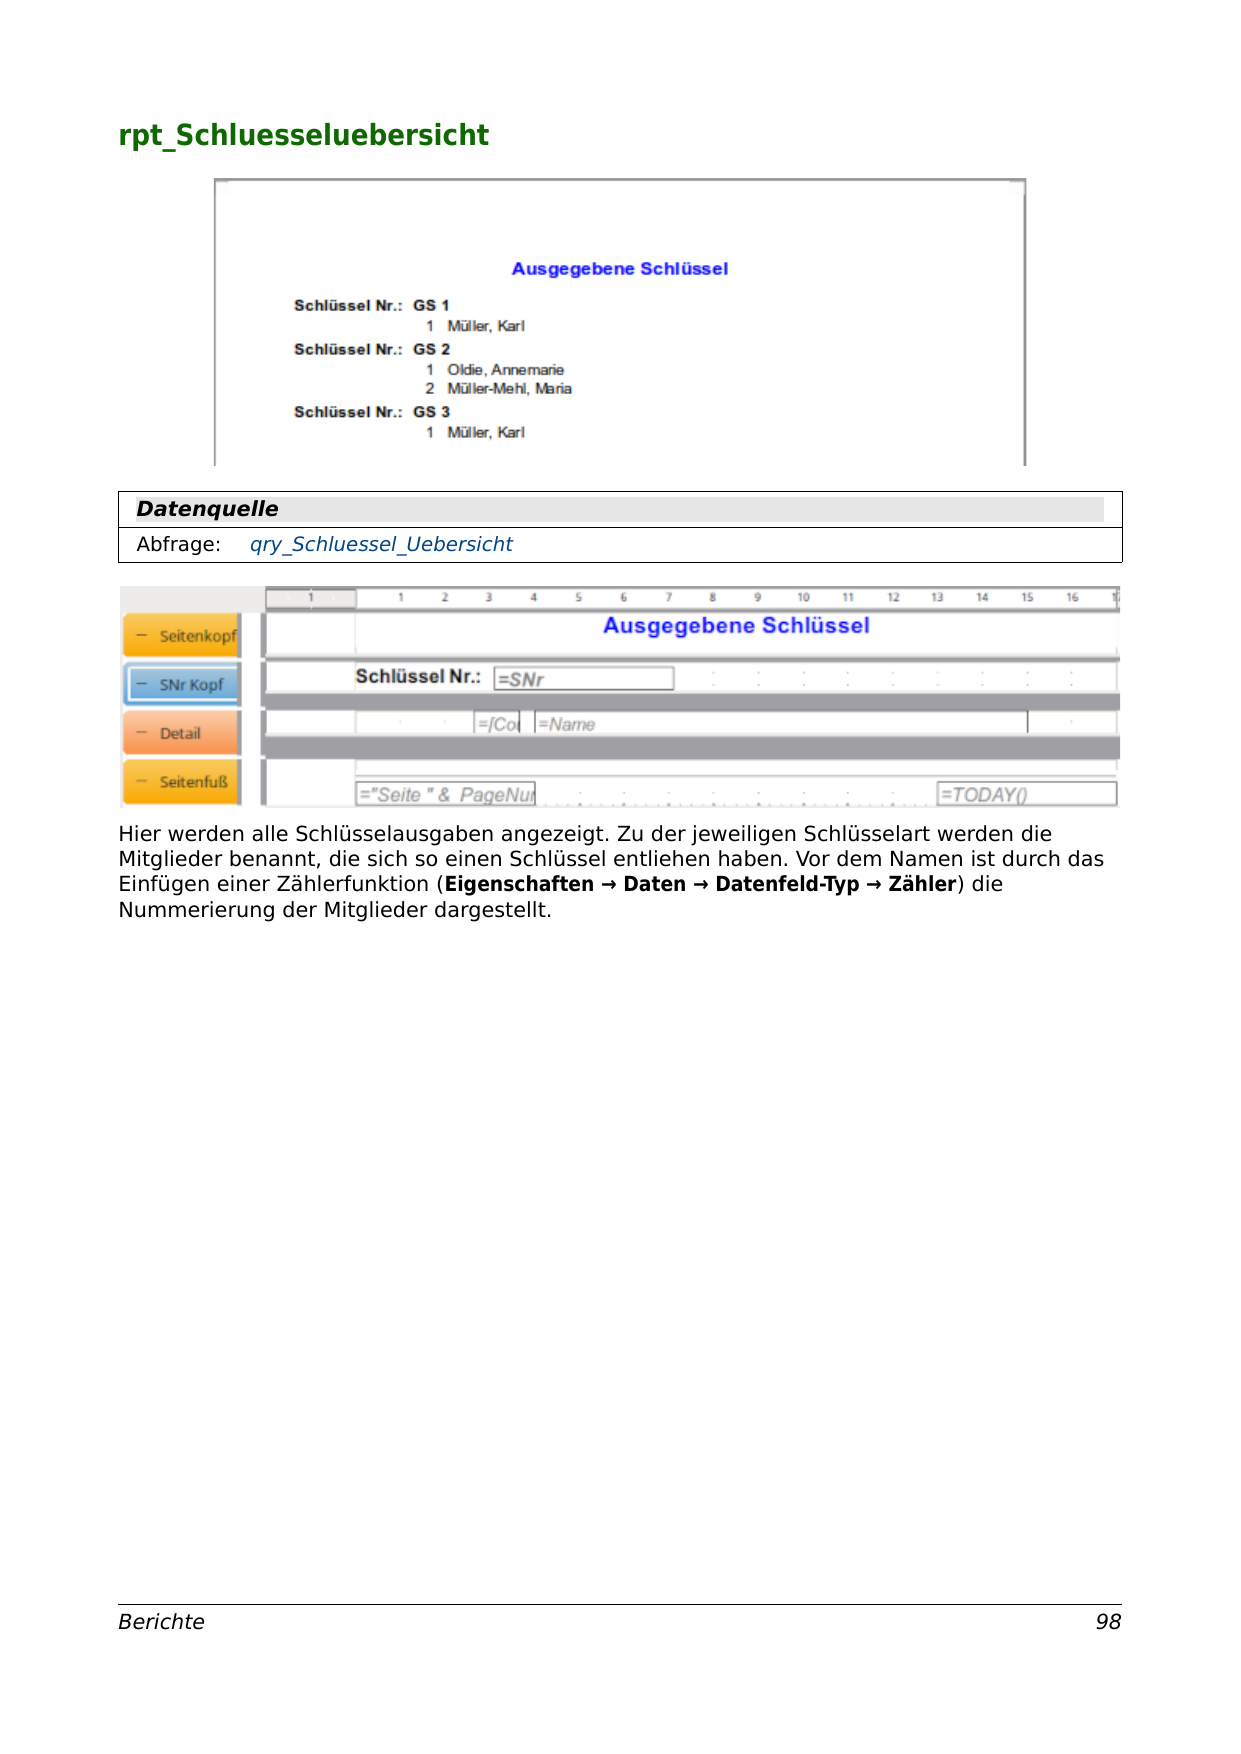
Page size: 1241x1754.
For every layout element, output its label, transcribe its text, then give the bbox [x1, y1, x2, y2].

table_header Datenquelle [119, 492, 1122, 527]
subtitle rpt_Schluesseluebersicht [118, 118, 1122, 152]
table_cell Abfrage: qry_Schluessel_Uebersicht [119, 528, 1122, 562]
text Hier werden alle Schlüsselausgaben angezeigt. Zu der jeweiligen Schlüsselart werden die Mitglieder benannt, die sich so einen Schlüssel entliehen haben. Vor dem Namen ist durch das Einfügen einer Zählerfunktion (Eigenschaften → Daten → Datenfeld-Typ → Zähler) die Nummerierung der Mitglieder dargestellt. [118, 822, 1122, 922]
